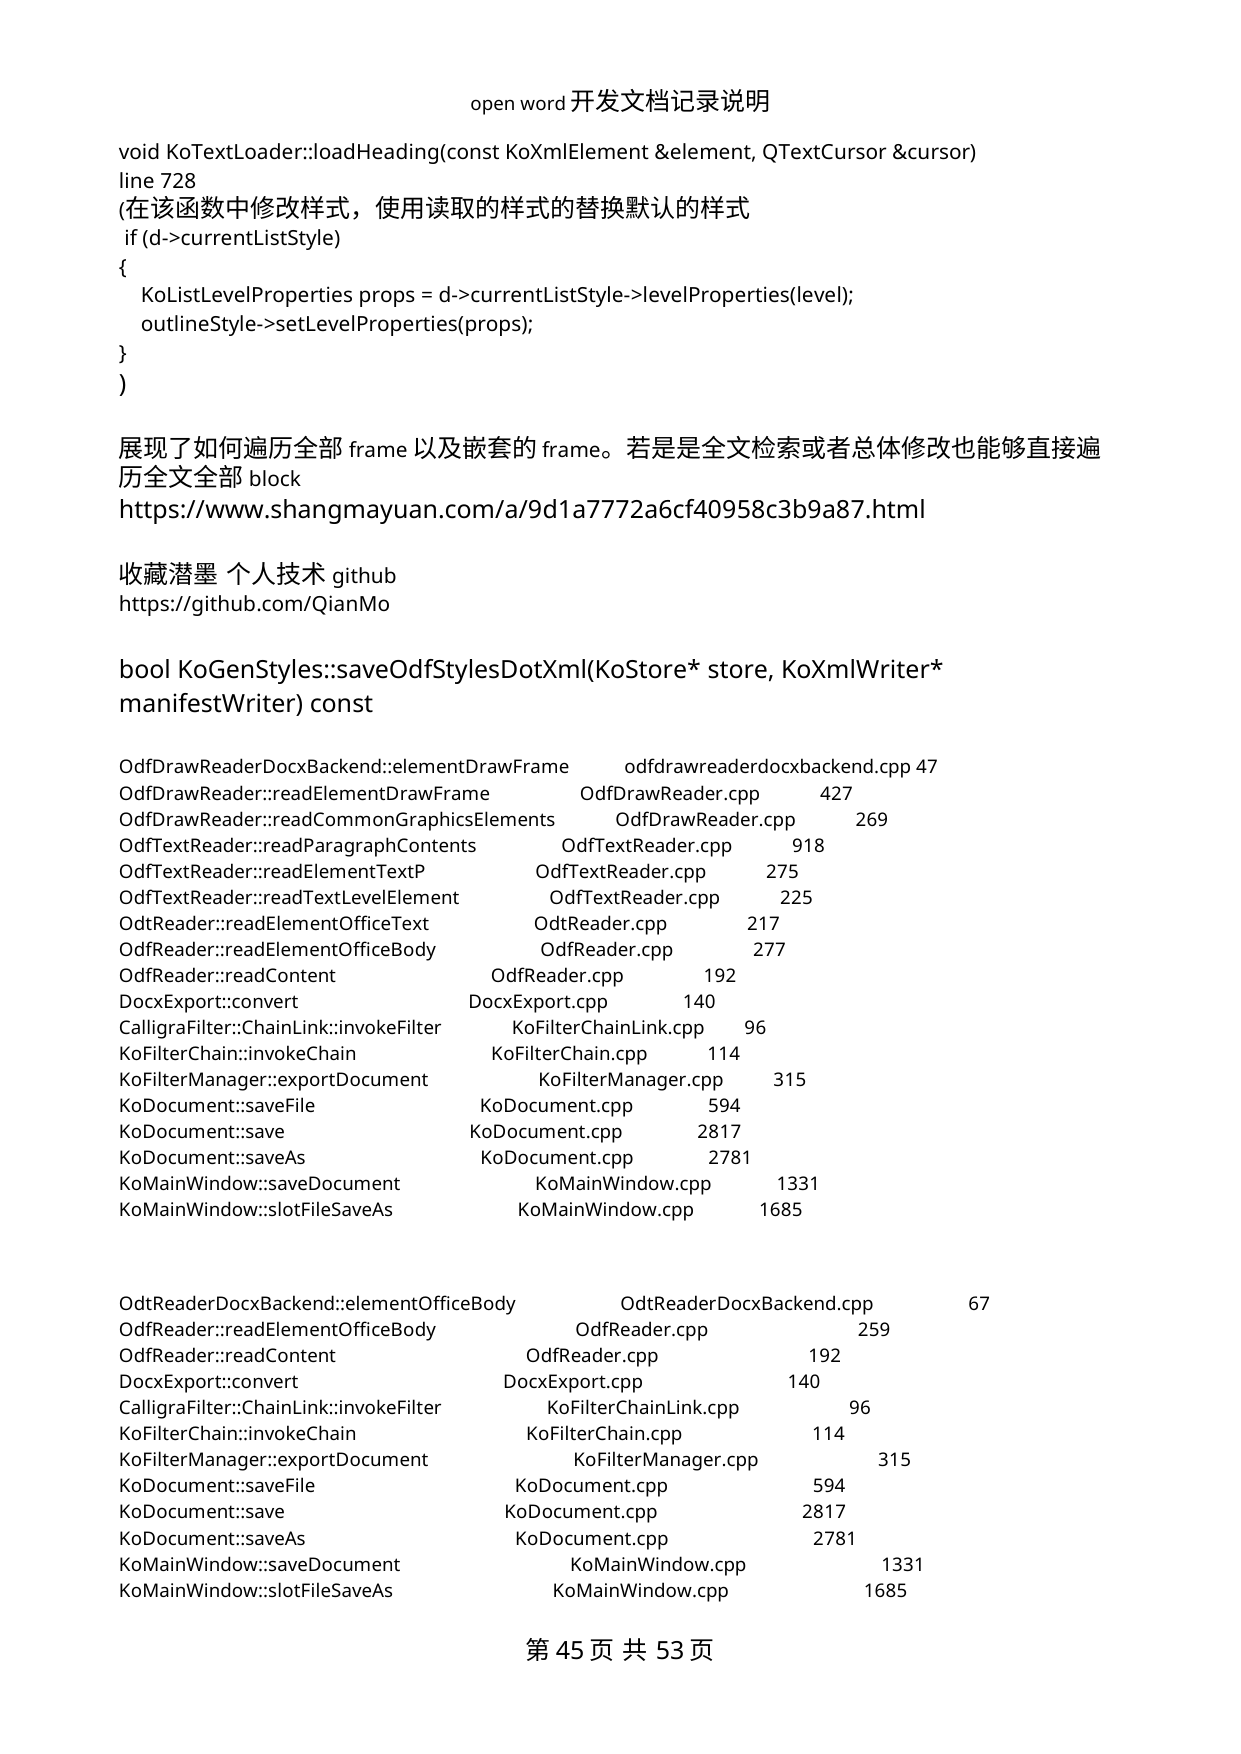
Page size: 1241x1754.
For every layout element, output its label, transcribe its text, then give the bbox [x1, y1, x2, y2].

text OdfReader::readContent OdfReader.cpp 192 [119, 1342, 1121, 1368]
text OdtReader::readElementOfficeText OdtReader.cpp 217 [119, 910, 1121, 936]
text KoListLevelProperties props = d->currentListStyle->levelProperties(level); [119, 280, 1121, 309]
text KoDocument::saveFile KoDocument.cpp 594 [119, 1472, 1121, 1498]
text (在该函数中修改样式，使用读取的样式的替换默认的样式 [119, 194, 1121, 223]
text KoFilterManager::exportDocument KoFilterManager.cpp 315 [119, 1446, 1121, 1472]
text line 728 [119, 166, 1121, 194]
text KoFilterChain::invokeChain KoFilterChain.cpp 114 [119, 1420, 1121, 1446]
text KoMainWindow::slotFileSaveAs KoMainWindow.cpp 1685 [119, 1577, 1121, 1603]
text KoMainWindow::slotFileSaveAs KoMainWindow.cpp 1685 [119, 1196, 1121, 1222]
text if (d->currentListStyle) [119, 223, 1121, 252]
text CalligraFilter::ChainLink::invokeFilter KoFilterChainLink.cpp 96 [119, 1014, 1121, 1040]
text OdtReaderDocxBackend::elementOfficeBody OdtReaderDocxBackend.cpp 67 [119, 1290, 1121, 1316]
text OdfDrawReaderDocxBackend::elementDrawFrame odfdrawreaderdocxbackend.cpp 47 [119, 753, 1121, 779]
text 收藏潜墨 个人技术github [119, 560, 1121, 589]
text KoDocument::saveAs KoDocument.cpp 2781 [119, 1524, 1121, 1551]
text KoDocument::save KoDocument.cpp 2817 [119, 1498, 1121, 1524]
text KoMainWindow::saveDocument KoMainWindow.cpp 1331 [119, 1551, 1121, 1577]
text OdfReader::readContent OdfReader.cpp 192 [119, 962, 1121, 988]
text KoFilterChain::invokeChain KoFilterChain.cpp 114 [119, 1040, 1121, 1066]
text KoFilterManager::exportDocument KoFilterManager.cpp 315 [119, 1066, 1121, 1092]
text https://github.com/QianMo [119, 589, 1121, 618]
text 展现了如何遍历全部frame以及嵌套的frame。若是是全文检索或者总体修改也能够直接遍历全文全部block [119, 434, 1121, 492]
text OdfTextReader::readParagraphContents OdfTextReader.cpp 918 [119, 832, 1121, 858]
text DocxExport::convert DocxExport.cpp 140 [119, 1368, 1121, 1394]
text ) [119, 366, 1121, 400]
text OdfTextReader::readTextLevelElement OdfTextReader.cpp 225 [119, 884, 1121, 910]
text } [119, 337, 1121, 366]
text { [119, 252, 1121, 280]
text void KoTextLoader::loadHeading(const KoXmlElement &element, QTextCursor &cursor) [119, 137, 1121, 166]
text https://www.shangmayuan.com/a/9d1a7772a6cf40958c3b9a87.html [119, 492, 1121, 526]
text OdfTextReader::readElementTextP OdfTextReader.cpp 275 [119, 858, 1121, 884]
text bool KoGenStyles::saveOdfStylesDotXml(KoStore* store, KoXmlWriter* manifestWriter) const [119, 652, 1121, 719]
text OdfReader::readElementOfficeBody OdfReader.cpp 259 [119, 1316, 1121, 1342]
text KoMainWindow::saveDocument KoMainWindow.cpp 1331 [119, 1170, 1121, 1196]
text OdfReader::readElementOfficeBody OdfReader.cpp 277 [119, 936, 1121, 962]
text outlineStyle->setLevelProperties(props); [119, 309, 1121, 337]
text KoDocument::save KoDocument.cpp 2817 [119, 1118, 1121, 1144]
text OdfDrawReader::readElementDrawFrame OdfDrawReader.cpp 427 [119, 779, 1121, 806]
text OdfDrawReader::readCommonGraphicsElements OdfDrawReader.cpp 269 [119, 806, 1121, 832]
text DocxExport::convert DocxExport.cpp 140 [119, 988, 1121, 1014]
text CalligraFilter::ChainLink::invokeFilter KoFilterChainLink.cpp 96 [119, 1394, 1121, 1420]
text KoDocument::saveFile KoDocument.cpp 594 [119, 1092, 1121, 1118]
text KoDocument::saveAs KoDocument.cpp 2781 [119, 1144, 1121, 1170]
